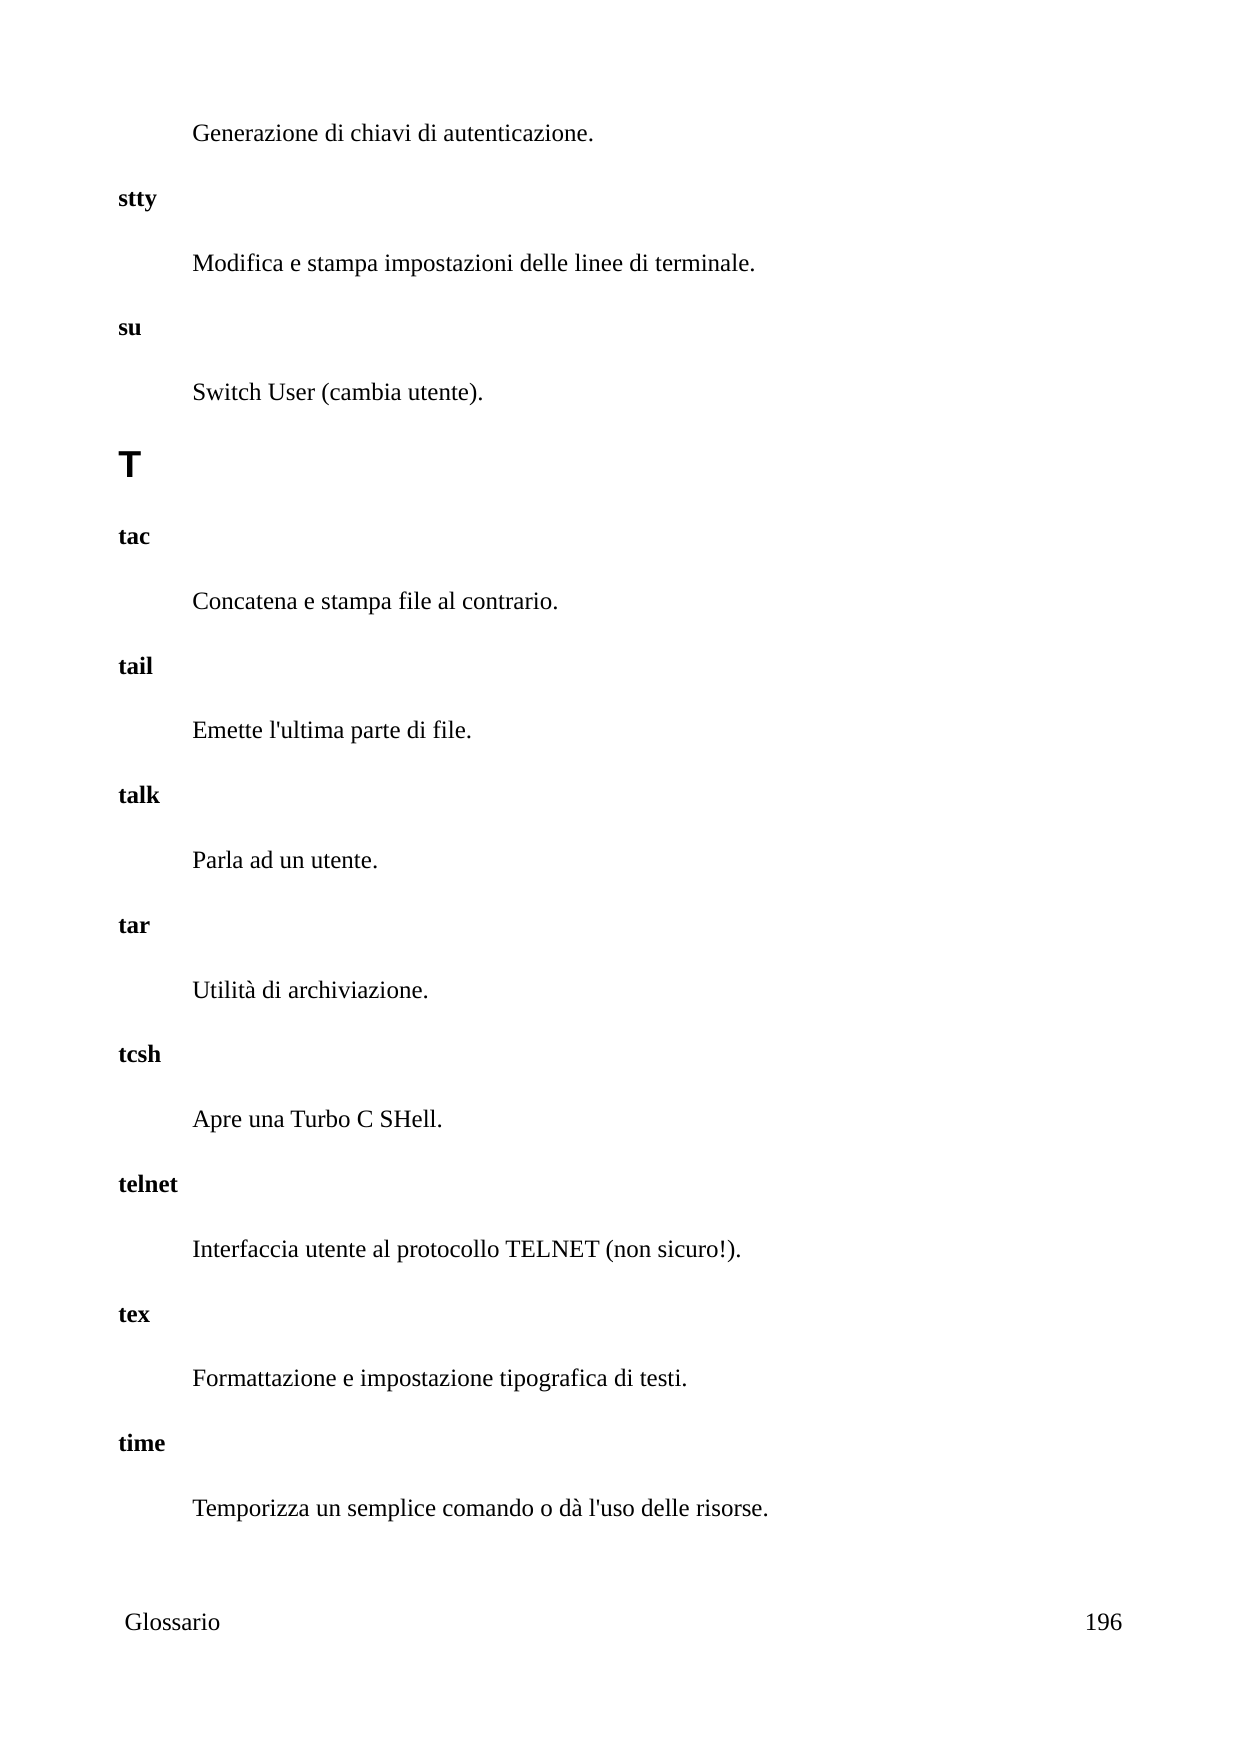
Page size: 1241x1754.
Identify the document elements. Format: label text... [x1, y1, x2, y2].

text telnet [118, 1169, 1122, 1198]
text stty [118, 183, 1122, 212]
text Utilità di archiviazione. [118, 975, 1122, 1003]
text time [118, 1428, 1122, 1457]
text tex [118, 1299, 1122, 1327]
text talk [118, 780, 1122, 809]
text Interfaccia utente al protocollo TELNET (non sicuro!). [118, 1234, 1122, 1263]
text Generazione di chiavi di autenticazione. [118, 118, 1122, 147]
text Temporizza un semplice comando o dà l'uso delle risorse. [118, 1493, 1122, 1522]
text t [118, 442, 1122, 485]
text Modifica e stampa impostazioni delle linee di terminale. [118, 248, 1122, 276]
text Emette l'ultima parte di file. [118, 716, 1122, 744]
text Concatena e stampa file al contrario. [118, 586, 1122, 615]
text Parla ad un utente. [118, 845, 1122, 874]
text tac [118, 521, 1122, 550]
text tar [118, 910, 1122, 939]
text Switch User (cambia utente). [118, 377, 1122, 406]
text tail [118, 651, 1122, 679]
text Apre una Turbo C SHell. [118, 1104, 1122, 1133]
text Formattazione e impostazione tipografica di testi. [118, 1363, 1122, 1392]
text su [118, 312, 1122, 341]
text tcsh [118, 1039, 1122, 1068]
